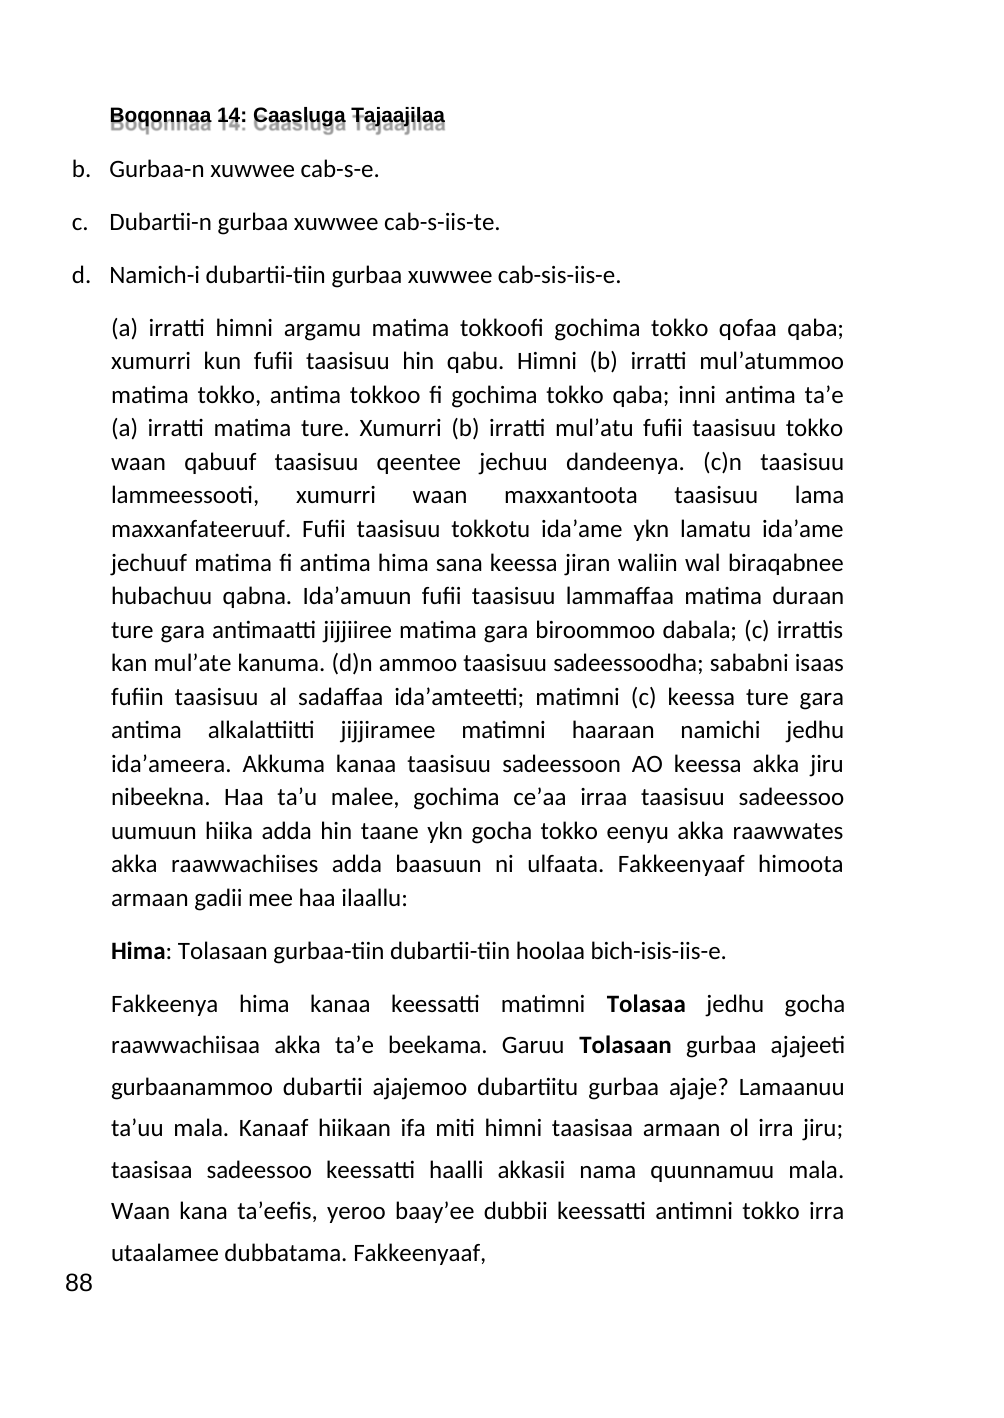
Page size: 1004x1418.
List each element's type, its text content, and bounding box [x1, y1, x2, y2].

list Namich-i dubartii-tiin gurbaa xuwwee cab-sis-iis-e. [72, 259, 845, 289]
text (a) irratti himni argamu matima tokkoofi gochima tokko qofaa qaba; xumurri kun fufii taasisuu hin qabu. Himni (b) irratti mul’atummoo matima tokko, antima tokkoo fi gochima tokko qaba; inni antima ta’e (a) irratti matima ture. Xumurri (b) irratti mul’atu fufii taasisuu tokko waan qabuuf taasisuu qeentee jechuu dandeenya. (c)n taasisuu lammeessooti, xumurri waan maxxantoota taasisuu lama maxxanfateeruuf. Fufii taasisuu tokkotu ida’ame ykn lamatu ida’ame jechuuf matima fi antima hima sana keessa jiran waliin wal biraqabnee hubachuu qabna. Ida’amuun fufii taasisuu lammaffaa matima duraan ture gara antimaatti jijjiiree matima gara biroommoo dabala; (c) irrattis kan mul’ate kanuma. (d)n ammoo taasisuu sadeessoodha; sababni isaas fufiin taasisuu al sadaffaa ida’amteetti; matimni (c) keessa ture gara antima alkalattiitti jijjiramee matimni haaraan namichi jedhu ida’ameera. Akkuma kanaa taasisuu sadeessoon AO keessa akka jiru nibeekna. Haa ta’u malee, gochima ce’aa irraa taasisuu sadeessoo uumuun hiika adda hin taane ykn gocha tokko eenyu akka raawwates akka raawwachiises adda baasuun ni ulfaata. Fakkeenyaaf himoota armaan gadii mee haa ilaallu: [111, 312, 845, 913]
list Gurbaa-n xuwwee cab-s-e. [72, 153, 845, 183]
text Fakkeenya hima kanaa keessatti matimni Tolasaa jedhu gocha raawwachiisaa akka ta’e beekama. Garuu Tolasaan gurbaa ajajeeti gurbaanammoo dubartii ajajemoo dubartiitu gurbaa ajaje? Lamaanuu ta’uu mala. Kanaaf hiikaan ifa miti himni taasisaa armaan ol irra jiru; taasisaa sadeessoo keessatti haalli akkasii nama quunnamuu mala. Waan kana ta’eefis, yeroo baay’ee dubbii keessatti antimni tokko irra utaalamee dubbatama. Fakkeenyaaf, [111, 988, 845, 1267]
picture [95, 102, 471, 149]
text Hima: Tolasaan gurbaa-tiin dubartii-tiin hoolaa bich-isis-iis-e. [111, 935, 845, 966]
list Dubartii-n gurbaa xuwwee cab-s-iis-te. [72, 206, 845, 236]
